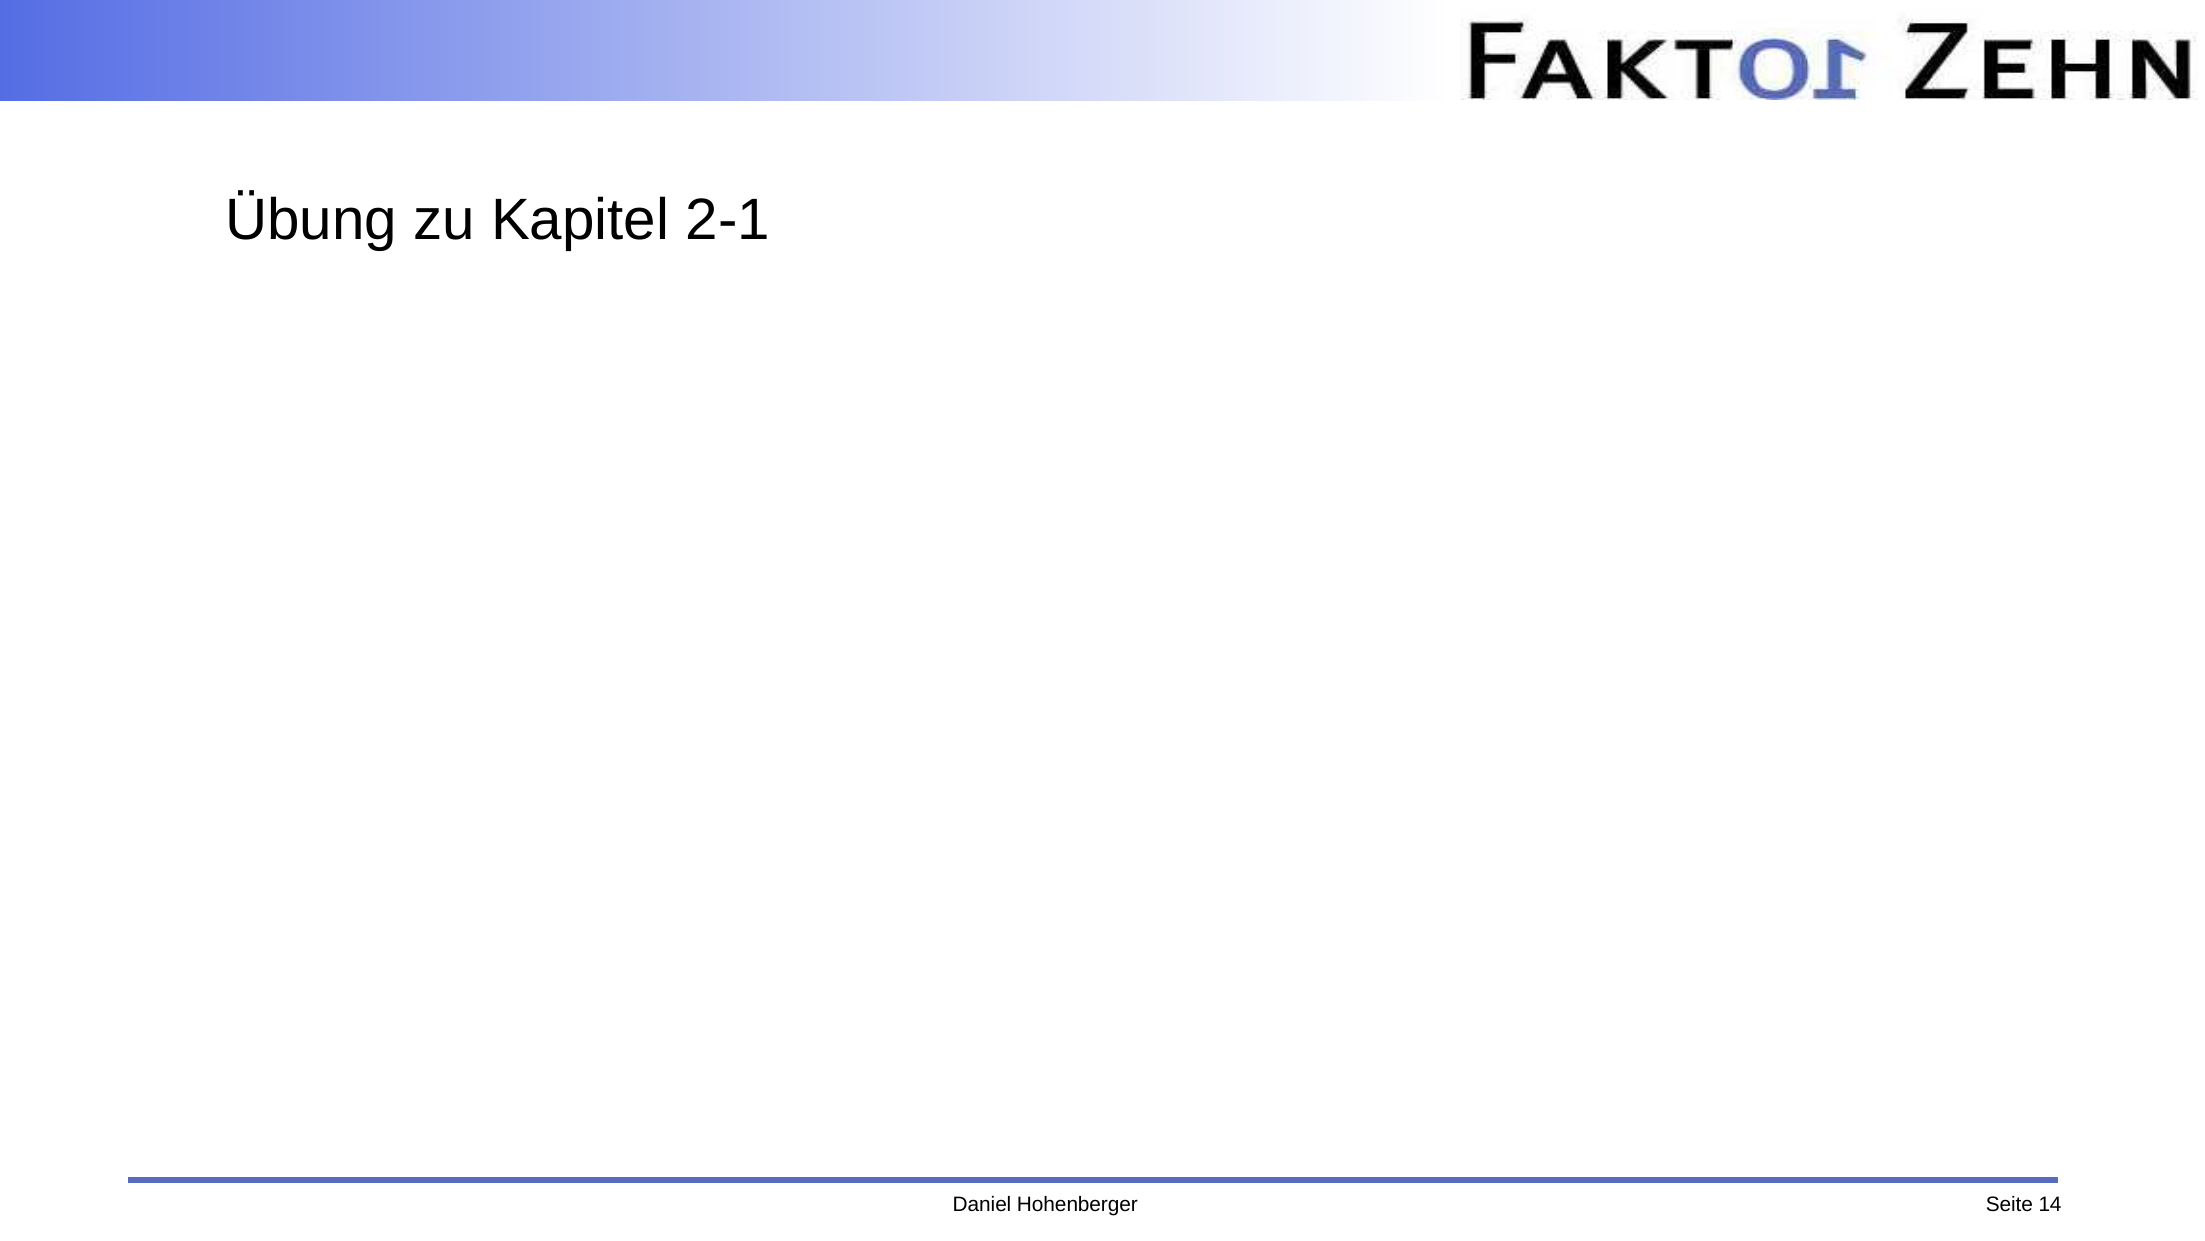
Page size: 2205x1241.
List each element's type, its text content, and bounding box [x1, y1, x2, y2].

picture [1460, 7, 2202, 100]
title Übung zu Kapitel 2-1 [225, 142, 1981, 296]
